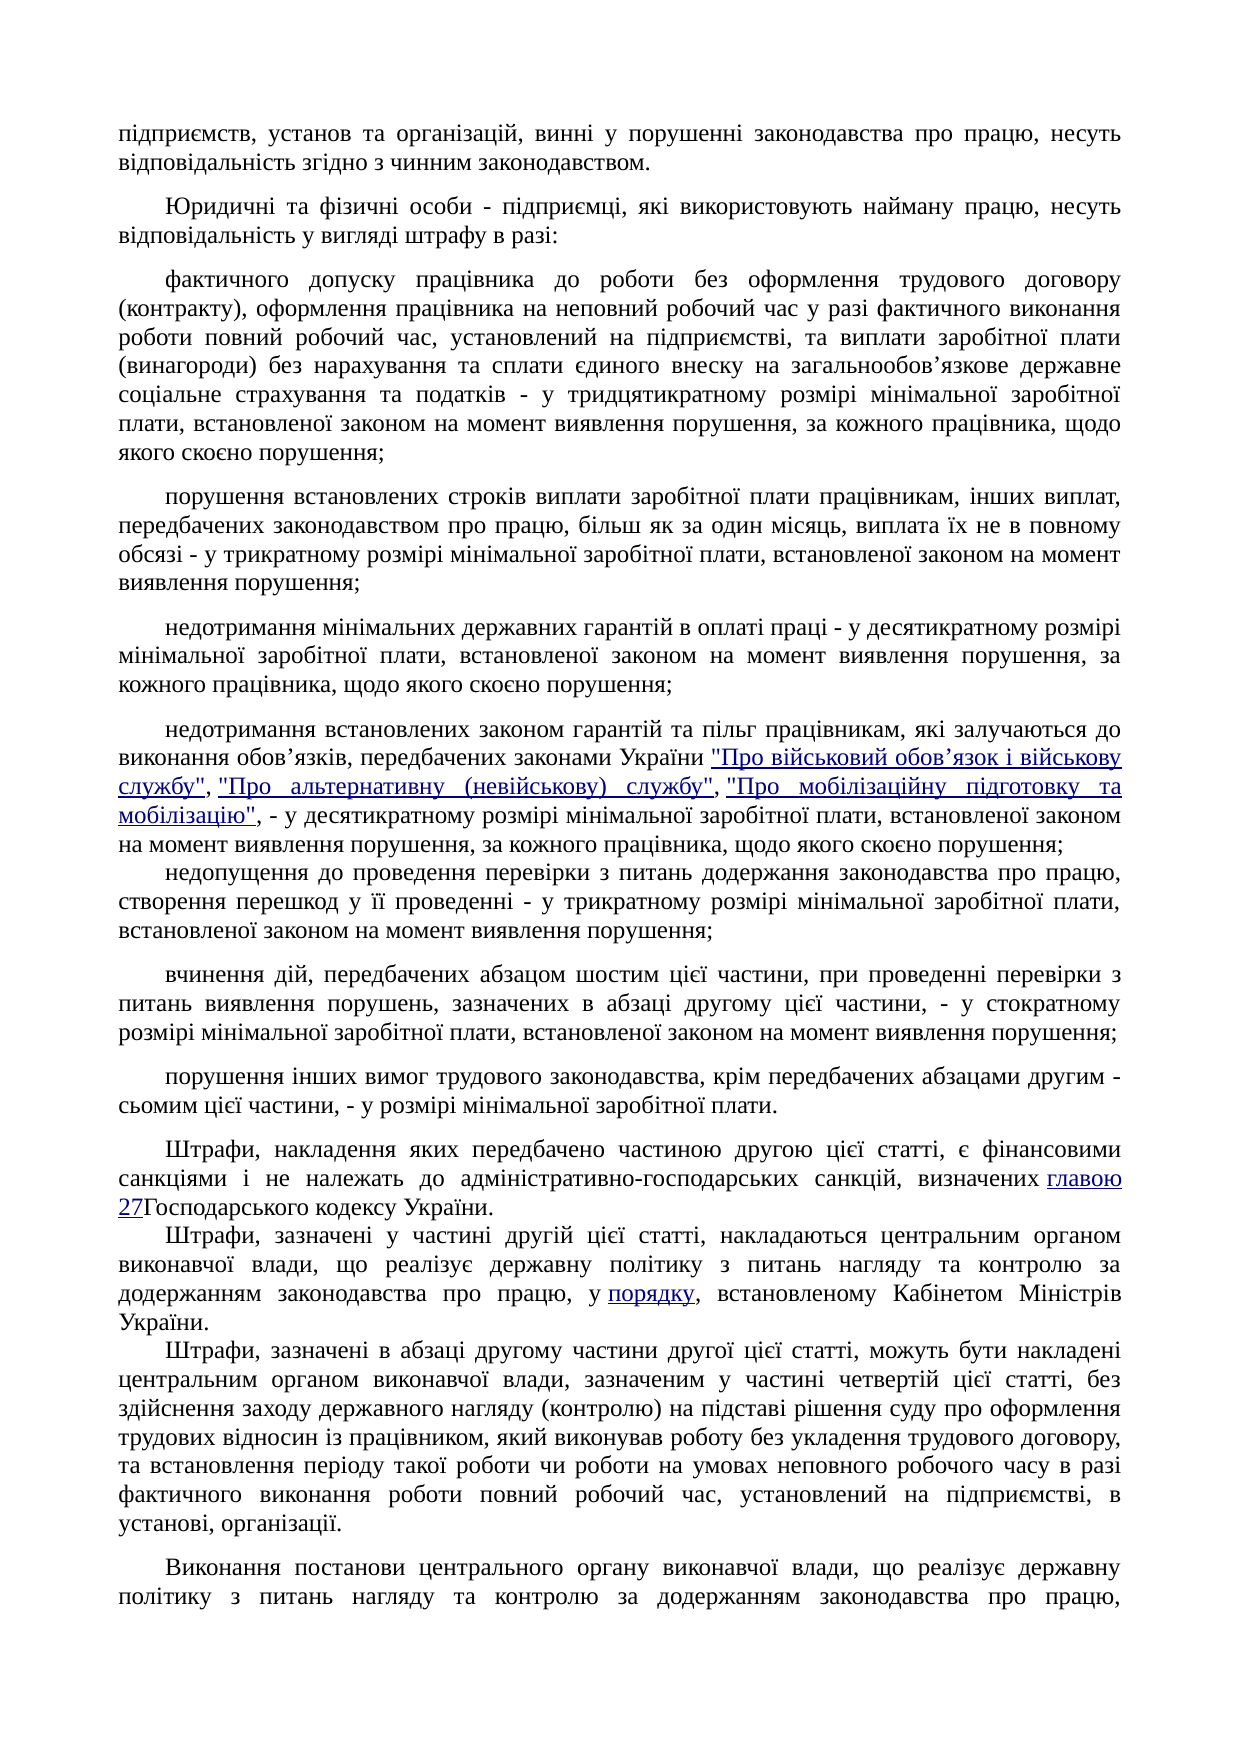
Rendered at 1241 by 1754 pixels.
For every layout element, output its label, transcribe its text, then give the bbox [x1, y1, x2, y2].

text недопущення до проведення перевірки з питань додержання законодавства про працю, створення перешкод у її проведенні - у трикратному розмірі мінімальної заробітної плати, встановленої законом на момент виявлення порушення; [118, 857, 1122, 944]
text Штрафи, зазначені у частині другій цієї статті, накладаються центральним органом виконавчої влади, що реалізує державну політику з питань нагляду та контролю за додержанням законодавства про працю, у порядку, встановленому Кабінетом Міністрів України. [118, 1221, 1122, 1336]
text Штрафи, накладення яких передбачено частиною другою цієї статті, є фінансовими санкціями і не належать до адміністративно-господарських санкцій, визначених главою 27Господарського кодексу України. [118, 1134, 1122, 1221]
text фактичного допуску працівника до роботи без оформлення трудового договору (контракту), оформлення працівника на неповний робочий час у разі фактичного виконання роботи повний робочий час, установлений на підприємстві, та виплати заробітної плати (винагороди) без нарахування та сплати єдиного внеску на загальнообов’язкове державне соціальне страхування та податків - у тридцятикратному розмірі мінімальної заробітної плати, встановленої законом на момент виявлення порушення, за кожного працівника, щодо якого скоєно порушення; [118, 264, 1122, 466]
text підприємств, установ та організацій, винні у порушенні законодавства про працю, несуть відповідальність згідно з чинним законодавством. [118, 118, 1122, 176]
text Юридичні та фізичні особи - підприємці, які використовують найману працю, несуть відповідальність у вигляді штрафу в разі: [118, 191, 1122, 249]
text порушення встановлених строків виплати заробітної плати працівникам, інших виплат, передбачених законодавством про працю, більш як за один місяць, виплата їх не в повному обсязі - у трикратному розмірі мінімальної заробітної плати, встановленої законом на момент виявлення порушення; [118, 481, 1122, 596]
text недотримання встановлених законом гарантій та пільг працівникам, які залучаються до виконання обов’язків, передбачених законами України "Про військовий обов’язок і військову службу", "Про альтернативну (невійськову) службу", "Про мобілізаційну підготовку та мобілізацію", - у десятикратному розмірі мінімальної заробітної плати, встановленої законом на момент виявлення порушення, за кожного працівника, щодо якого скоєно порушення; [118, 714, 1122, 857]
text недотримання мінімальних державних гарантій в оплаті праці - у десятикратному розмірі мінімальної заробітної плати, встановленої законом на момент виявлення порушення, за кожного працівника, щодо якого скоєно порушення; [118, 612, 1122, 698]
text порушення інших вимог трудового законодавства, крім передбачених абзацами другим - сьомим цієї частини, - у розмірі мінімальної заробітної плати. [118, 1061, 1122, 1119]
text вчинення дій, передбачених абзацом шостим цієї частини, при проведенні перевірки з питань виявлення порушень, зазначених в абзаці другому цієї частини, - у стократному розмірі мінімальної заробітної плати, встановленої законом на момент виявлення порушення; [118, 959, 1122, 1046]
text Виконання постанови центрального органу виконавчої влади, що реалізує державну політику з питань нагляду та контролю за додержанням законодавства про працю, [118, 1552, 1122, 1610]
text Штрафи, зазначені в абзаці другому частини другої цієї статті, можуть бути накладені центральним органом виконавчої влади, зазначеним у частині четвертій цієї статті, без здійснення заходу державного нагляду (контролю) на підставі рішення суду про оформлення трудових відносин із працівником, який виконував роботу без укладення трудового договору, та встановлення періоду такої роботи чи роботи на умовах неповного робочого часу в разі фактичного виконання роботи повний робочий час, установлений на підприємстві, в установі, організації. [118, 1336, 1122, 1537]
